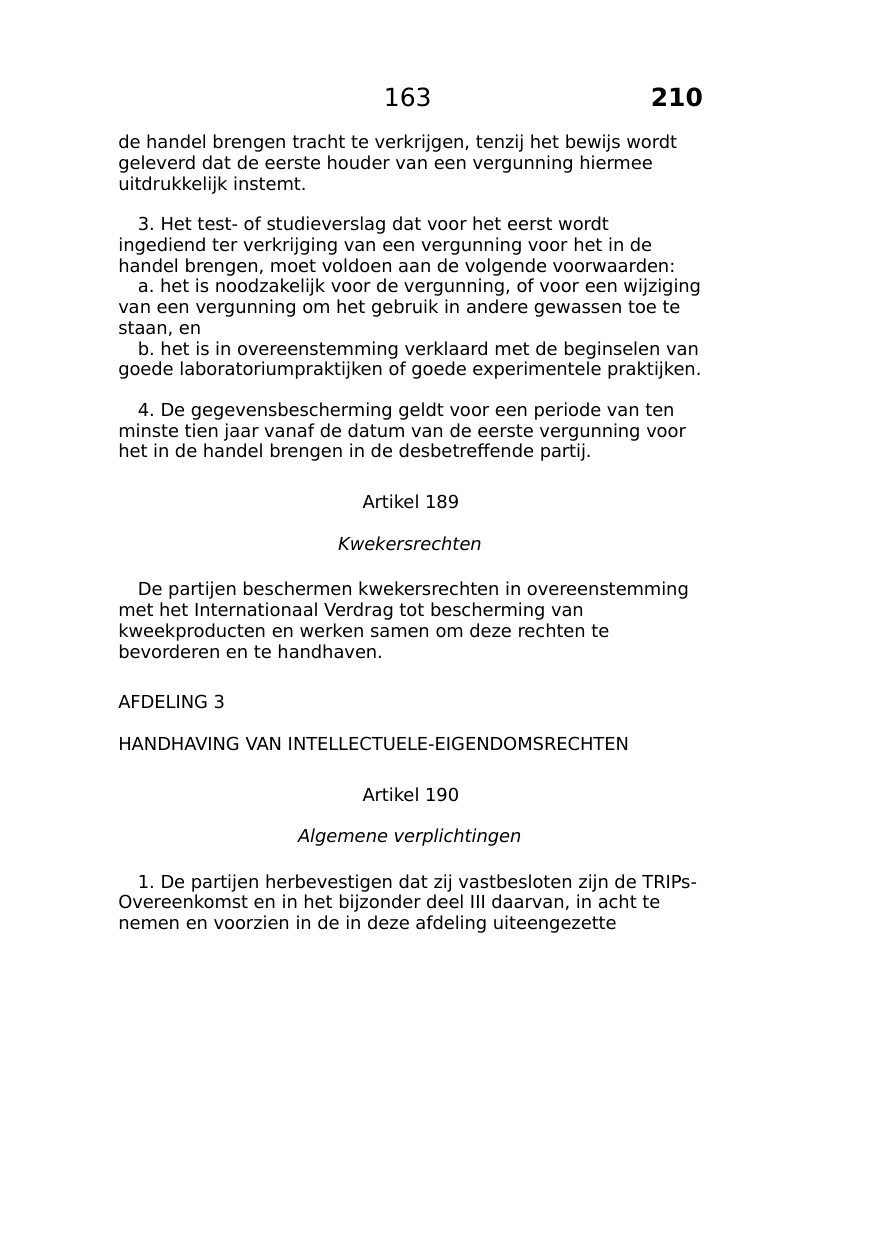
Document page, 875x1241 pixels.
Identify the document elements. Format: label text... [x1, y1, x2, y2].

text a. het is noodzakelijk voor de vergunning, of voor een wijziging van een vergunning om het gebruik in andere gewassen toe te staan, en [118, 276, 703, 338]
text 1. De partijen herbevestigen dat zij vastbesloten zijn de TRIPs-Overeenkomst en in het bijzonder deel III daarvan, in acht te nemen en voorzien in de in deze afdeling uiteengezette [118, 872, 703, 934]
text 3. Het test- of studieverslag dat voor het eerst wordt ingediend ter verkrijging van een vergunning voor het in de handel brengen, moet voldoen aan de volgende voorwaarden: [118, 214, 703, 276]
text b. het is in overeenstemming verklaard met de beginselen van goede laboratoriumpraktijken of goede experimentele praktijken. [118, 338, 703, 380]
text De partijen beschermen kwekersrechten in overeenstemming met het Internationaal Verdrag tot bescherming van kweekproducten en werken samen om deze rechten te bevorderen en te handhaven. [118, 579, 703, 662]
subtitle Artikel 190 Algemene verplichtingen [118, 784, 703, 847]
text 4. De gegevensbescherming geldt voor een periode van ten minste tien jaar vanaf de datum van de eerste vergunning voor het in de handel brengen in de desbetreffende partij. [118, 400, 703, 462]
subtitle Artikel 189 Kwekersrechten [118, 492, 703, 554]
text de handel brengen tracht te verkrijgen, tenzij het bewijs wordt geleverd dat de eerste houder van een vergunning hiermee uitdrukkelijk instemt. [118, 132, 703, 194]
subtitle AFDELING 3 HANDHAVING VAN INTELLECTUELE-EIGENDOMSRECHTEN [118, 692, 703, 754]
